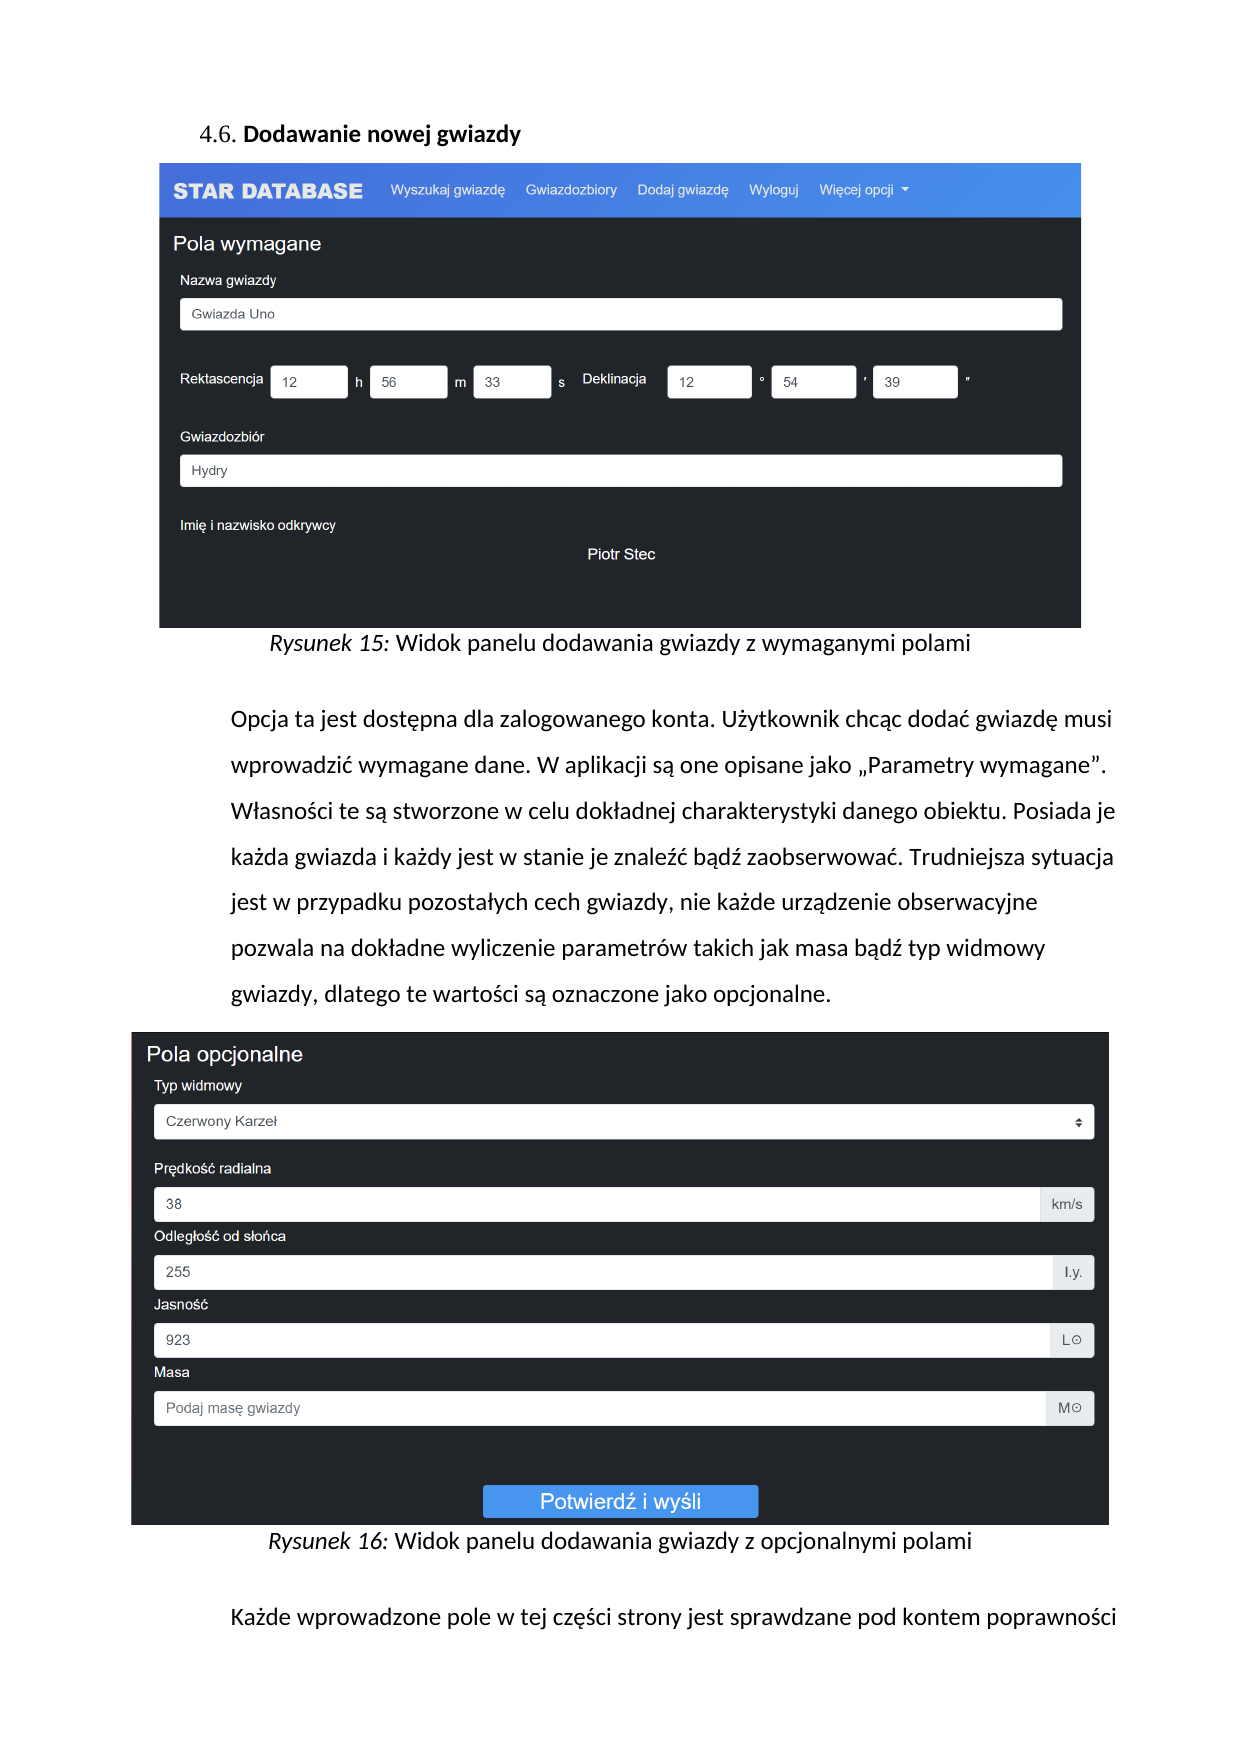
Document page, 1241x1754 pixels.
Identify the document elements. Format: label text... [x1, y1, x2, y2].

list Rysunek 15: Widok panelu dodawania gwiazdy z wymaganymi polami [159, 628, 1081, 658]
picture [131, 1032, 1109, 1525]
list Rysunek 16: Widok panelu dodawania gwiazdy z opcjonalnymi polami [131, 1525, 1109, 1555]
list Dodawanie nowej gwiazdy Opcja ta jest dostępna dla zalogowanego konta. Użytkownik chcąc dodać gwiazdę musi wprowadzić wymagane dane. W aplikacji są one opisane jako „Parametry wymagane”. Własności te są stworzone w celu dokładnej charakterystyki danego obiektu. Posiada je każda gwiazda i każdy jest w stanie je znaleźć bądź zaobserwować. Trudniejsza sytuacja jest w przypadku pozostałych cech gwiazdy, nie każde urządzenie obserwacyjne pozwala na dokładne wyliczenie parametrów takich jak masa bądź typ widmowy gwiazdy, dlatego te wartości są oznaczone jako opcjonalne. Każde wprowadzone pole w tej części strony jest sprawdzane pod kontem poprawności [193, 118, 1122, 1632]
picture [159, 163, 1082, 628]
